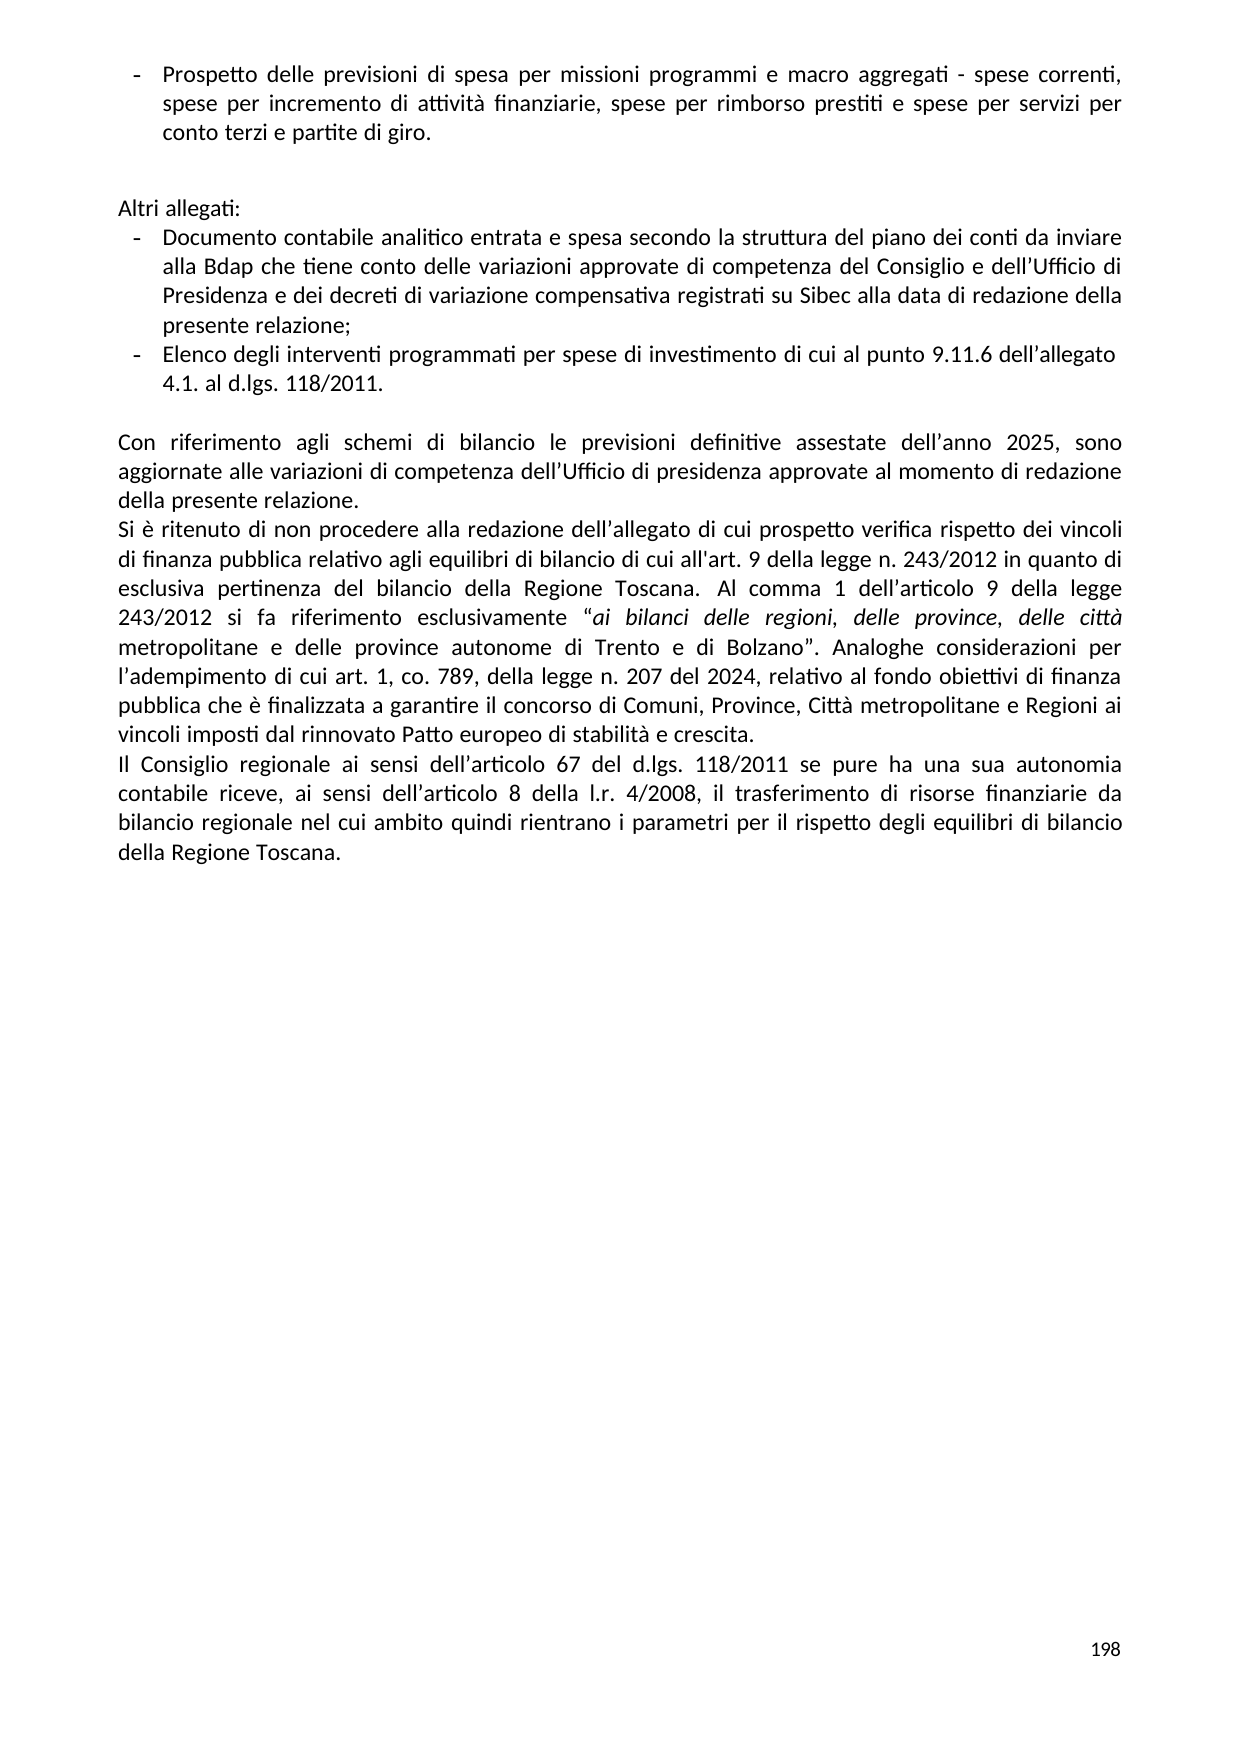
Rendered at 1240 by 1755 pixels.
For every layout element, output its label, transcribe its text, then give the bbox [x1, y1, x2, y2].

text 4.1. al d.lgs. 118/2011. [162, 368, 1210, 397]
list Elenco degli interventi programmati per spese di investimento di cui al punto 9.11.6 dell’allegato [133, 339, 1210, 368]
text Si è ritenuto di non procedere alla redazione dell’allegato di cui prospetto verifica rispetto dei vincoli di finanza pubblica relativo agli equilibri di bilancio di cui all'art. 9 della legge n. 243/2012 in quanto di esclusiva pertinenza del bilancio della Regione Toscana. Al comma 1 dell’articolo 9 della legge 243/2012 si fa riferimento esclusivamente “ai bilanci delle regioni, delle province, delle città metropolitane e delle province autonome di Trento e di Bolzano”. Analoghe considerazioni per l’adempimento di cui art. 1, co. 789, della legge n. 207 del 2024, relativo al fondo obiettivi di finanza pubblica che è finalizzata a garantire il concorso di Comuni, Province, Città metropolitane e Regioni ai vincoli imposti dal rinnovato Patto europeo di stabilità e crescita. [118, 514, 1122, 749]
list Prospetto delle previsioni di spesa per missioni programmi e macro aggregati - spese correnti, spese per incremento di attività finanziarie, spese per rimborso prestiti e spese per servizi per conto terzi e partite di giro. [133, 59, 1123, 147]
text Altri allegati: [118, 193, 1210, 222]
list Documento contabile analitico entrata e spesa secondo la struttura del piano dei conti da inviare alla Bdap che tiene conto delle variazioni approvate di competenza del Consiglio e dell’Ufficio di Presidenza e dei decreti di variazione compensativa registrati su Sibec alla data di redazione della presente relazione; [133, 222, 1122, 339]
text Il Consiglio regionale ai sensi dell’articolo 67 del d.lgs. 118/2011 se pure ha una sua autonomia contabile riceve, ai sensi dell’articolo 8 della l.r. 4/2008, il trasferimento di risorse finanziarie da bilancio regionale nel cui ambito quindi rientrano i parametri per il rispetto degli equilibri di bilancio della Regione Toscana. [118, 749, 1122, 866]
text Con riferimento agli schemi di bilancio le previsioni definitive assestate dell’anno 2025, sono aggiornate alle variazioni di competenza dell’Ufficio di presidenza approvate al momento di redazione della presente relazione. [118, 427, 1122, 514]
